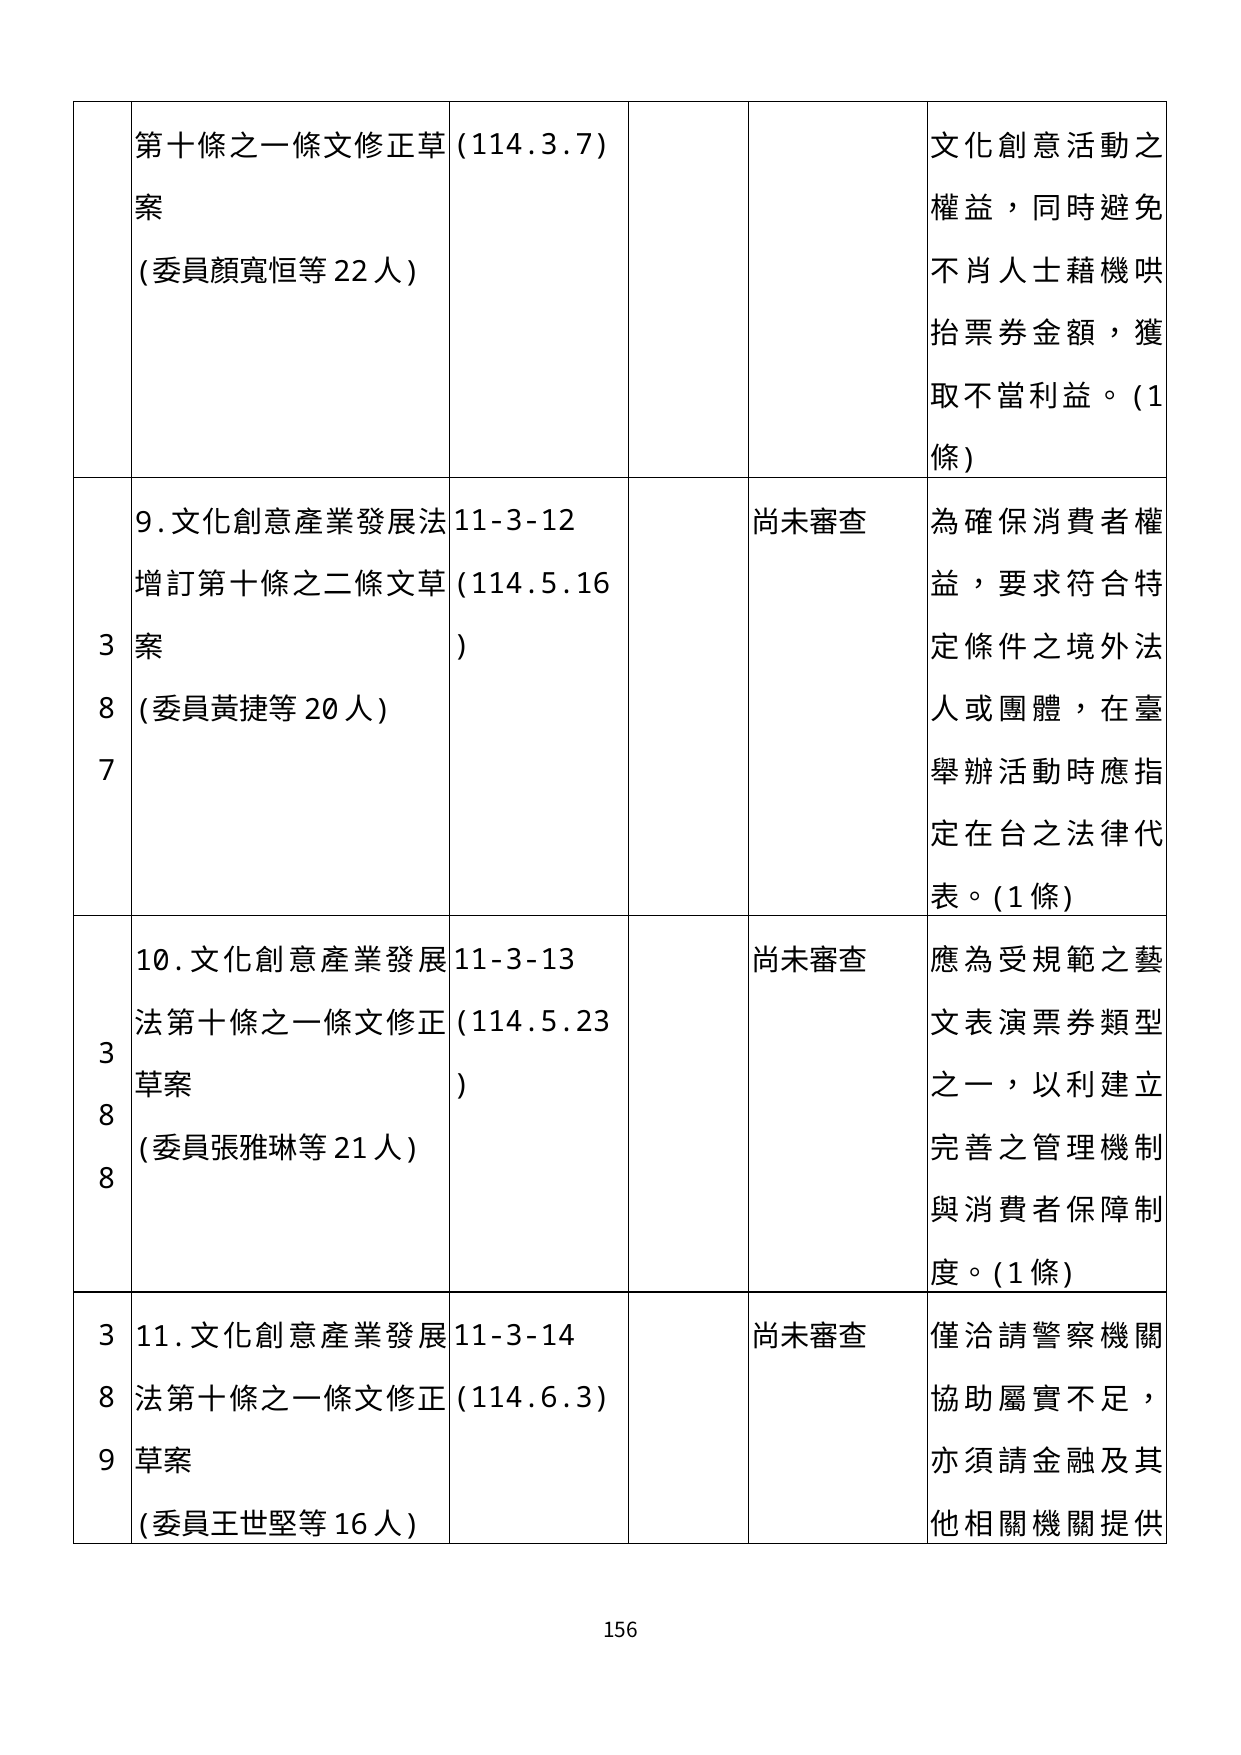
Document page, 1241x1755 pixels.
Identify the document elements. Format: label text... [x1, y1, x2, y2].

table_cell 尚未審查 [749, 916, 927, 1291]
table_cell [74, 478, 131, 915]
table_cell 應為受規範之藝文表演票券類型之一，以利建立完善之管理機制與消費者保障制度。(1條) [928, 916, 1166, 1291]
table_cell (114.3.7) [450, 102, 628, 477]
table_cell 尚未審查 [749, 478, 927, 915]
table_cell [629, 102, 748, 477]
table_cell 11-3-13 (114.5.23) [450, 916, 628, 1291]
table_cell [74, 102, 131, 477]
table_cell [749, 102, 927, 477]
table_cell 11-3-12 (114.5.16) [450, 478, 628, 915]
table_cell 9.文化創意產業發展法增訂第十條之二條文草案 (委員黃捷等20人) [132, 478, 449, 915]
table_cell [629, 1293, 748, 1542]
table_cell 為確保消費者權益，要求符合特定條件之境外法人或團體，在臺舉辦活動時應指定在台之法律代表。(1條) [928, 478, 1166, 915]
table_cell [629, 916, 748, 1291]
table_cell 10.文化創意產業發展法第十條之一條文修正草案 (委員張雅琳等21人) [132, 916, 449, 1291]
table_cell 11-3-14 (114.6.3) [450, 1293, 628, 1542]
table_cell [74, 1293, 131, 1542]
table_cell 11.文化創意產業發展法第十條之一條文修正草案 (委員王世堅等16人) [132, 1293, 449, 1542]
table_cell [74, 916, 131, 1291]
table_cell 第十條之一條文修正草案 (委員顏寬恒等22人) [132, 102, 449, 477]
table_cell 文化創意活動之權益，同時避免不肖人士藉機哄抬票券金額，獲取不當利益。(1條) [928, 102, 1166, 477]
table_cell [629, 478, 748, 915]
table_cell 僅洽請警察機關協助屬實不足，亦須請金融及其他相關機關提供 [928, 1293, 1166, 1542]
table_cell 尚未審查 [749, 1293, 927, 1542]
